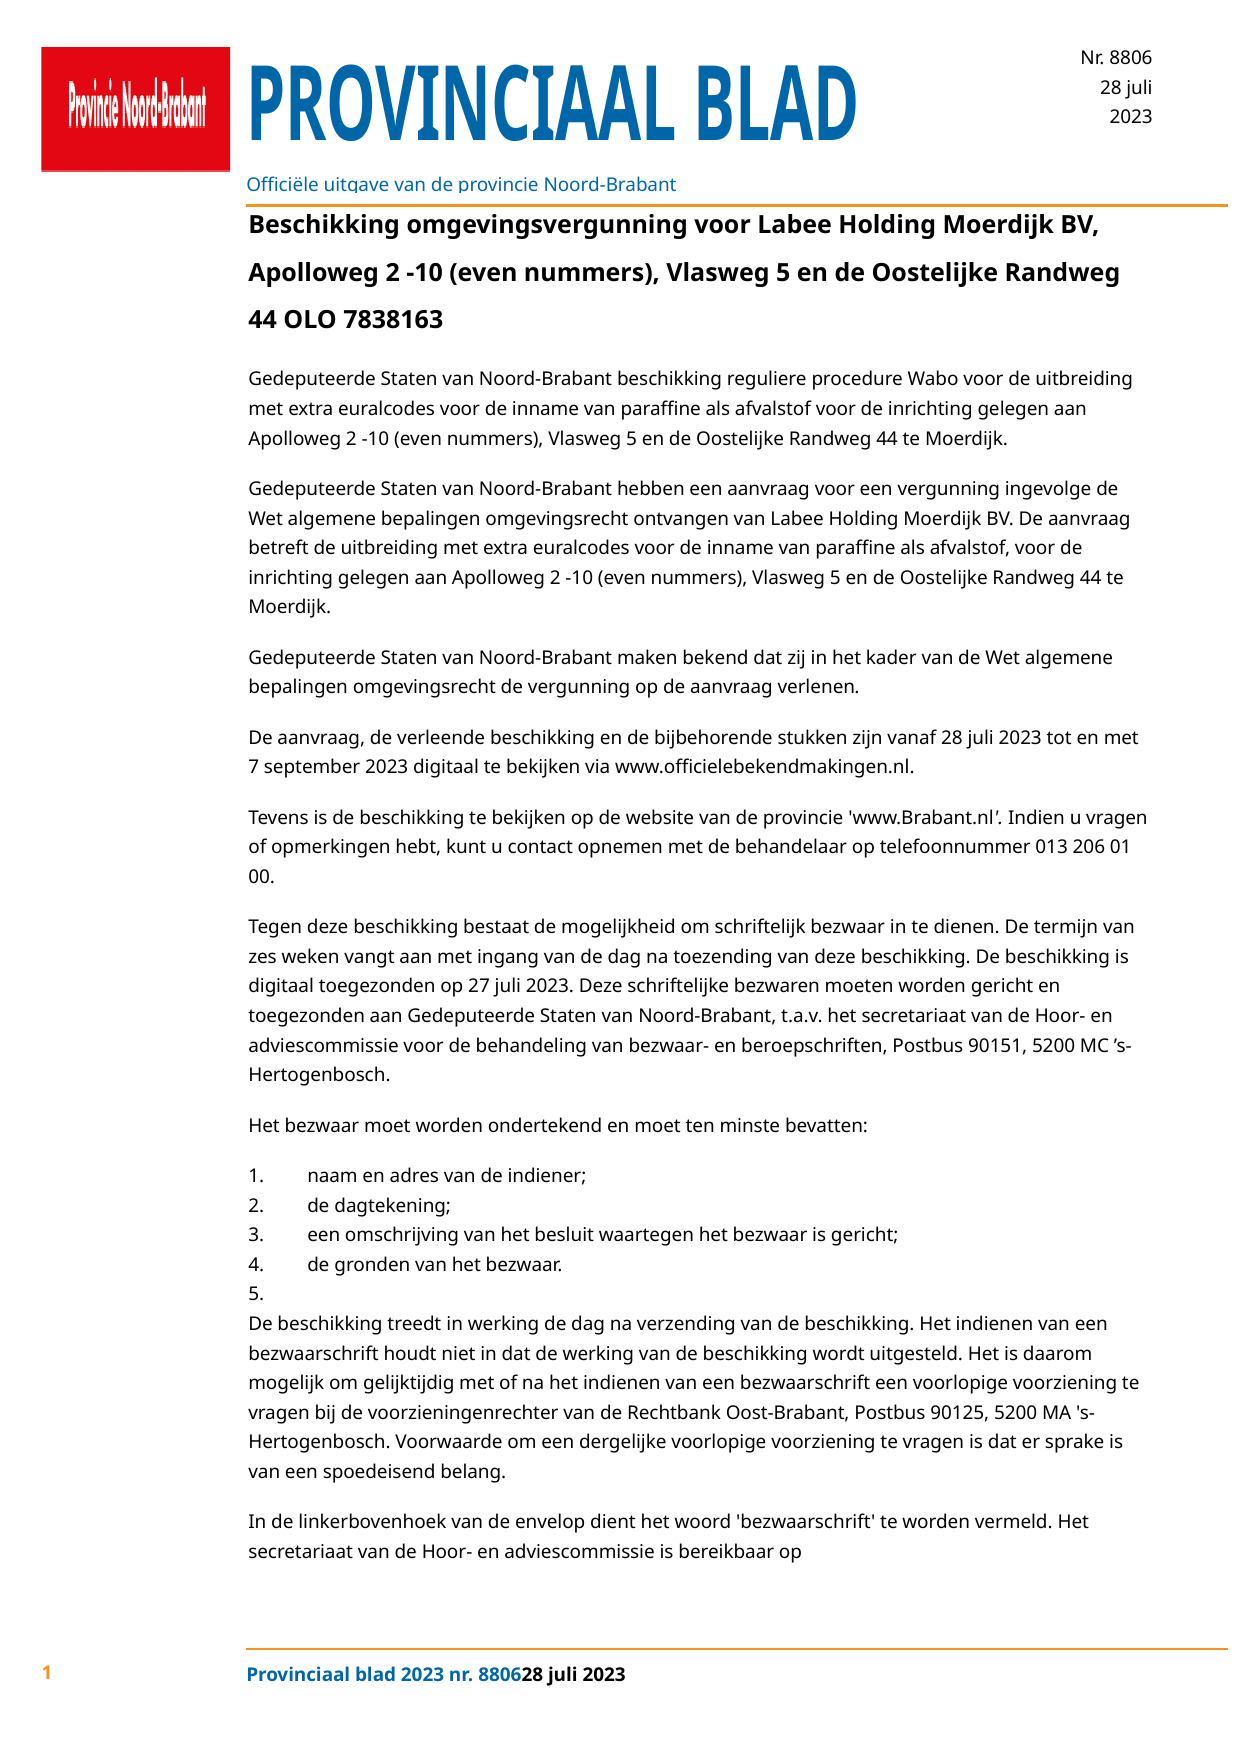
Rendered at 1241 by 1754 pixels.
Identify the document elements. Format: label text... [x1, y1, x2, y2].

text De beschikking treedt in werking de dag na verzending van de beschikking. Het indienen van een bezwaarschrift houdt niet in dat de werking van de beschikking wordt uitgesteld. Het is daarom mogelijk om gelijktijdig met of na het indienen van een bezwaarschrift een voorlopige voorziening te vragen bij de voorzieningenrechter van de Rechtbank Oost-Brabant, Postbus 90125, 5200 MA 's-Hertogenbosch. Voorwaarde om een dergelijke voorlopige voorziening te vragen is dat er sprake is van een spoedeisend belang. [248, 1310, 1152, 1484]
text Gedeputeerde Staten van Noord-Brabant hebben een aanvraag voor een vergunning ingevolge de Wet algemene bepalingen omgevingsrecht ontvangen van Labee Holding Moerdijk BV. De aanvraag betreft de uitbreiding met extra euralcodes voor de inname van paraffine als afvalstof, voor de inrichting gelegen aan Apolloweg 2 -10 (even nummers), Vlasweg 5 en de Oostelijke Randweg 44 te Moerdijk. [248, 475, 1152, 619]
text Het bezwaar moet worden ondertekend en moet ten minste bevatten: [248, 1112, 1152, 1137]
text Beschikking omgevingsvergunning voor Labee Holding Moerdijk BV, Apolloweg 2 -10 (even nummers), Vlasweg 5 en de Oostelijke Randweg 44 OLO 7838163 [248, 207, 1152, 336]
picture [41, 47, 231, 172]
list de dagtekening; [248, 1192, 1152, 1217]
text Gedeputeerde Staten van Noord-Brabant maken bekend dat zij in het kader van de Wet algemene bepalingen omgevingsrecht de vergunning op de aanvraag verlenen. [248, 644, 1152, 699]
list naam en adres van de indiener; [248, 1162, 1152, 1188]
list een omschrijving van het besluit waartegen het bezwaar is gericht; [248, 1221, 1152, 1247]
text Tegen deze beschikking bestaat de mogelijkheid om schriftelijk bezwaar in te dienen. De termijn van zes weken vangt aan met ingang van de dag na toezending van deze beschikking. De beschikking is digitaal toegezonden op 27 juli 2023. Deze schriftelijke bezwaren moeten worden gericht en toegezonden aan Gedeputeerde Staten van Noord-Brabant, t.a.v. het secretariaat van de Hoor- en adviescommissie voor de behandeling van bezwaar- en beroepschriften, Postbus 90151, 5200 MC ’s-Hertogenbosch. [248, 913, 1152, 1087]
text Gedeputeerde Staten van Noord-Brabant beschikking reguliere procedure Wabo voor de uitbreiding met extra euralcodes voor de inname van paraffine als afvalstof voor de inrichting gelegen aan Apolloweg 2 -10 (even nummers), Vlasweg 5 en de Oostelijke Randweg 44 te Moerdijk. [248, 366, 1152, 450]
text In de linkerbovenhoek van de envelop dient het woord 'bezwaarschrift' te worden vermeld. Het secretariaat van de Hoor- en adviescommissie is bereikbaar op [248, 1508, 1152, 1564]
text De aanvraag, de verleende beschikking en de bijbehorende stukken zijn vanaf 28 juli 2023 tot en met 7 september 2023 digitaal te bekijken via www.officielebekendmakingen.nl. [248, 724, 1152, 779]
text Tevens is de beschikking te bekijken op de website van de provincie 'www.Brabant.nl'. Indien u vragen of opmerkingen hebt, kunt u contact opnemen met de behandelaar op telefoonnummer 013 206 01 00. [248, 804, 1152, 889]
list de gronden van het bezwaar. [248, 1251, 1152, 1277]
